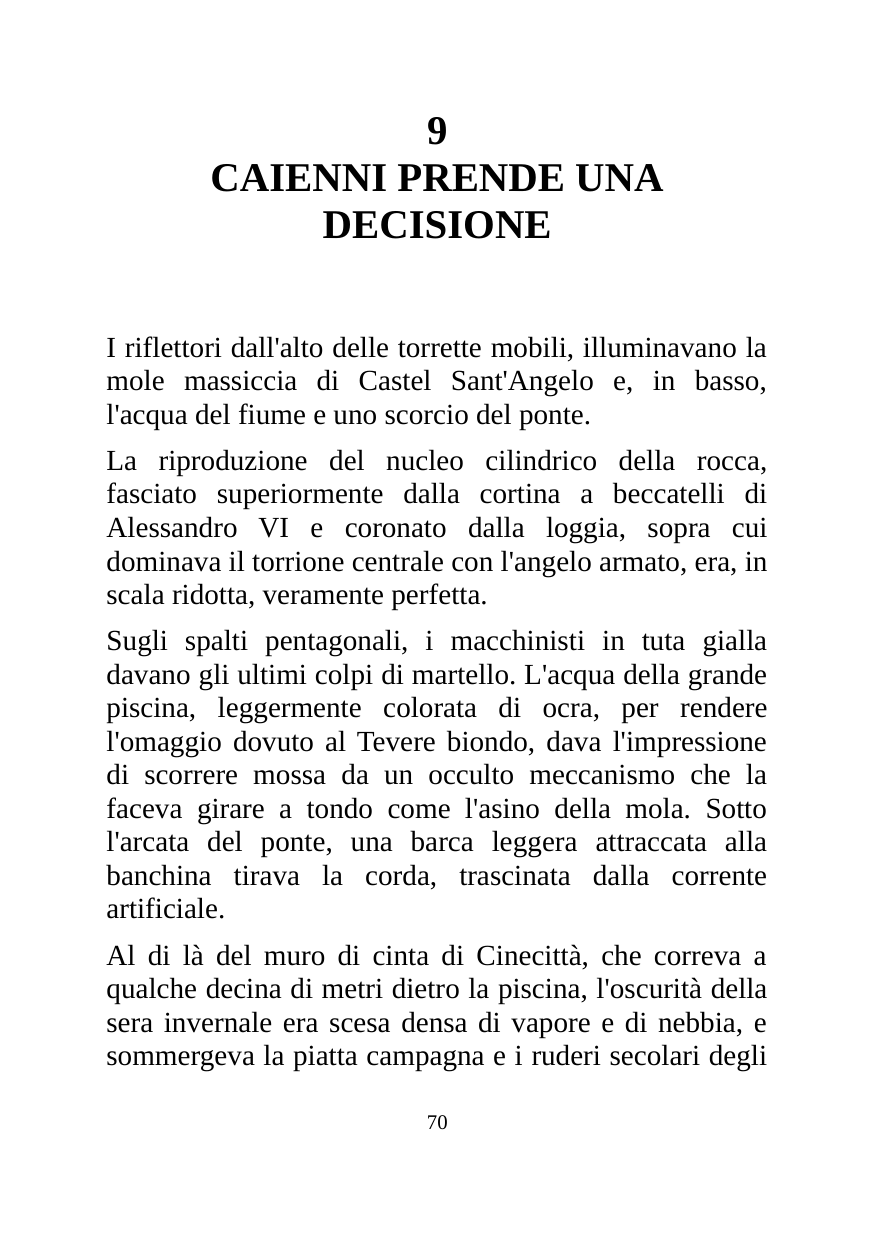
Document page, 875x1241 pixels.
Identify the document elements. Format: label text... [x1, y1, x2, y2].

text I riflettori dall'alto delle torrette mobili, illuminavano la mole massiccia di Castel Sant'Angelo e, in basso, l'acqua del fiume e uno scorcio del ponte. [106, 330, 768, 431]
subtitle 9 CAIENNI PRENDE UNA DECISIONE [106, 106, 768, 247]
text Al di là del muro di cinta di Cinecittà, che correva a qualche decina di metri dietro la piscina, l'oscurità della sera invernale era scesa densa di vapore e di nebbia, e sommergeva la piatta campagna e i ruderi secolari degli [106, 938, 768, 1072]
text La riproduzione del nucleo cilindrico della rocca, fasciato superiormente dalla cortina a beccatelli di Alessandro VI e coronato dalla loggia, sopra cui dominava il torrione centrale con l'angelo armato, era, in scala ridotta, veramente perfetta. [106, 443, 768, 611]
text Sugli spalti pentagonali, i macchinisti in tuta gialla davano gli ultimi colpi di martello. L'acqua della grande piscina, leggermente colorata di ocra, per rendere l'omaggio dovuto al Tevere biondo, dava l'impressione di scorrere mossa da un occulto meccanismo che la faceva girare a tondo come l'asino della mola. Sotto l'arcata del ponte, una barca leggera attraccata alla banchina tirava la corda, trascinata dalla corrente artificiale. [106, 623, 768, 925]
